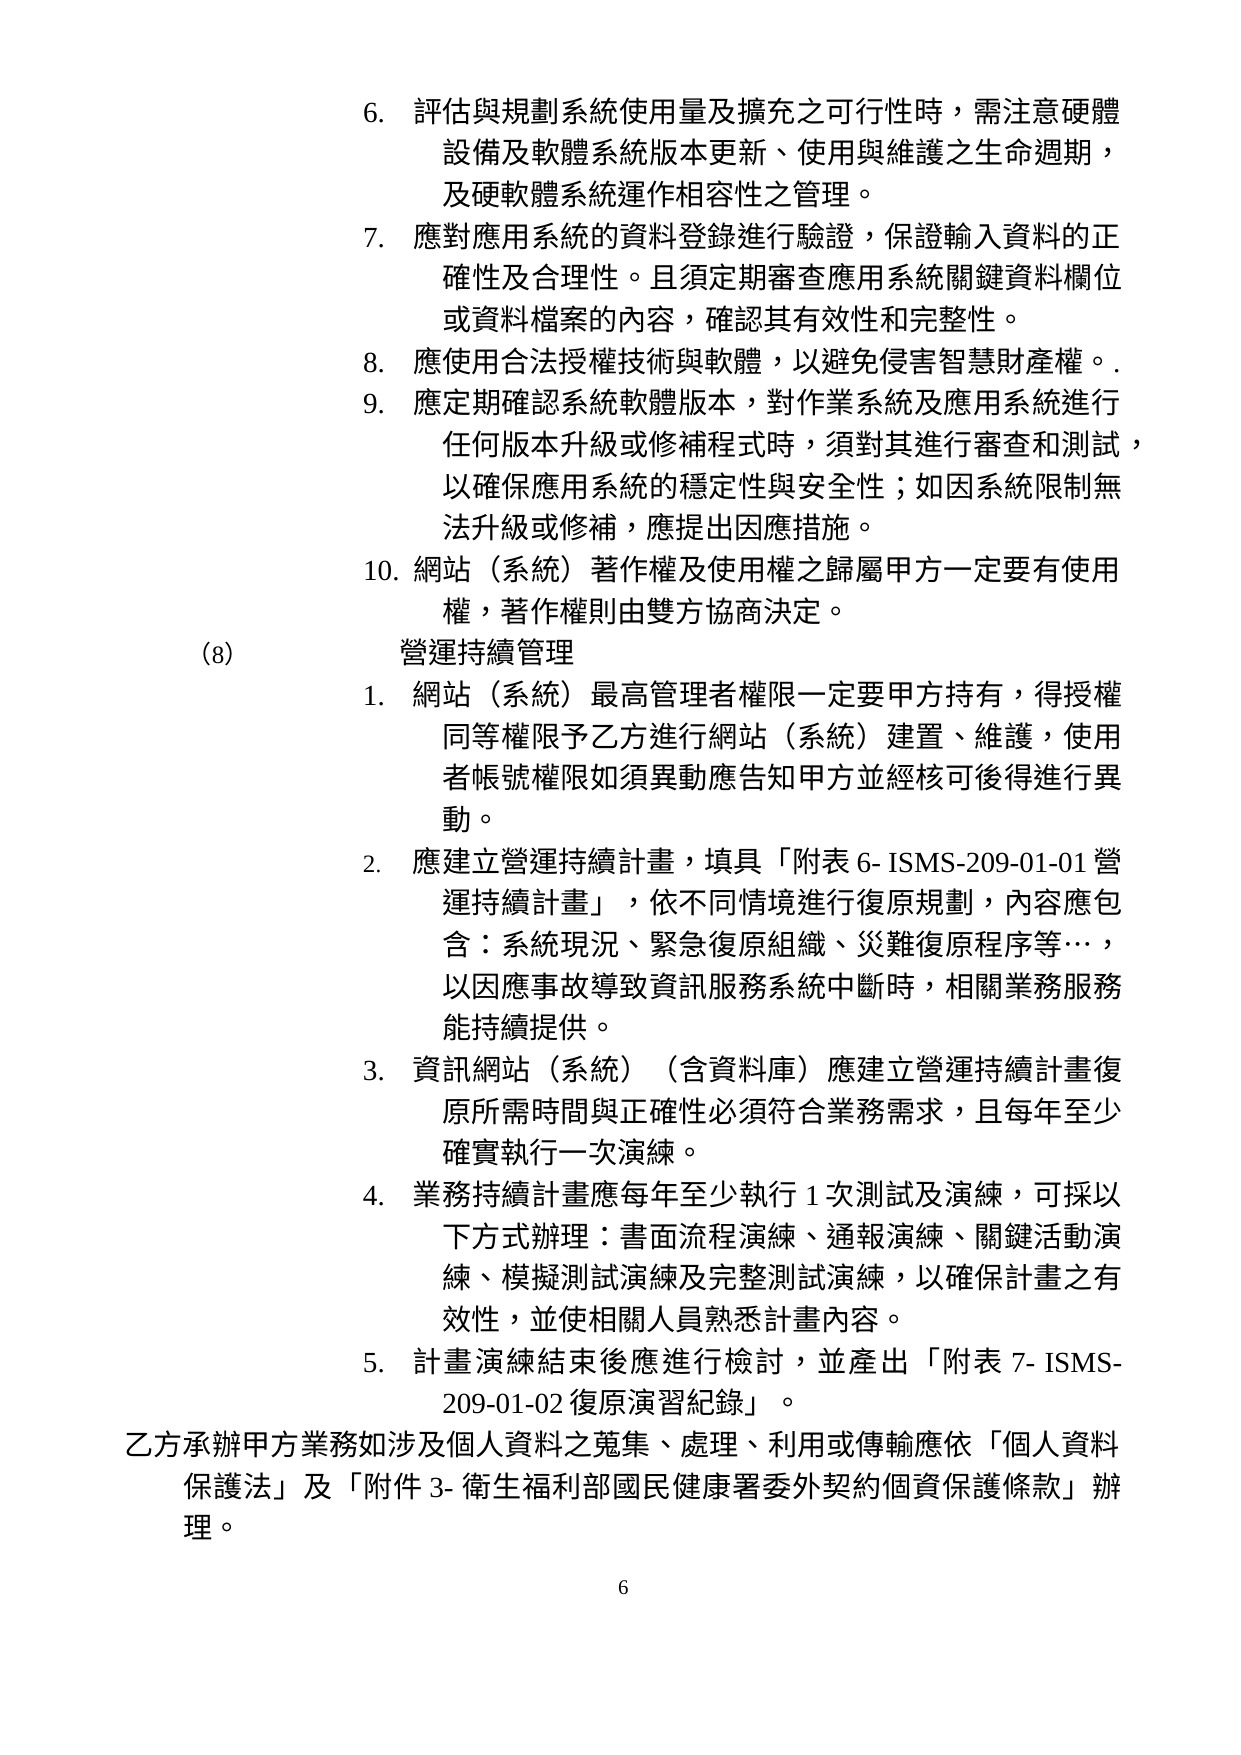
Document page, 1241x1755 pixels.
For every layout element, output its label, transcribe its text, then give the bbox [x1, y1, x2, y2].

list 營運持續管理 [187, 630, 1122, 672]
list 應對應用系統的資料登錄進行驗證，保證輸入資料的正確性及合理性。且須定期審查應用系統關鍵資料欄位或資料檔案的內容，確認其有效性和完整性。 [363, 214, 1122, 339]
list 應定期確認系統軟體版本，對作業系統及應用系統進行任何版本升級或修補程式時，須對其進行審查和測試，以確保應用系統的穩定性與安全性；如因系統限制無法升級或修補，應提出因應措施。 [363, 380, 1122, 547]
text 乙方承辦甲方業務如涉及個人資料之蒐集、處理、利用或傳輸應依「個人資料保護法」及「附件3- 衛生福利部國民健康署委外契約個資保護條款」辦理。 [124, 1422, 1122, 1547]
list 評估與規劃系統使用量及擴充之可行性時，需注意硬體設備及軟體系統版本更新、使用與維護之生命週期，及硬軟體系統運作相容性之管理。 [363, 89, 1122, 214]
list 網站（系統）著作權及使用權之歸屬甲方一定要有使用權，著作權則由雙方協商決定。 [363, 547, 1122, 630]
list 資訊網站（系統）（含資料庫）應建立營運持續計畫復原所需時間與正確性必須符合業務需求，且每年至少確實執行一次演練。 [363, 1047, 1122, 1172]
list 應使用合法授權技術與軟體，以避免侵害智慧財產權。. [363, 339, 1122, 380]
list 計畫演練結束後應進行檢討，並產出「附表7- ISMS-209-01-02復原演習紀錄」。 [363, 1339, 1122, 1422]
list 應建立營運持續計畫，填具「附表6- ISMS-209-01-01營運持續計畫」，依不同情境進行復原規劃，內容應包含：系統現況、緊急復原組織、災難復原程序等…，以因應事故導致資訊服務系統中斷時，相關業務服務能持續提供。 [363, 839, 1122, 1047]
list 網站（系統）最高管理者權限一定要甲方持有，得授權同等權限予乙方進行網站（系統）建置、維護，使用者帳號權限如須異動應告知甲方並經核可後得進行異動。 [363, 672, 1122, 839]
list 業務持續計畫應每年至少執行1次測試及演練，可採以下方式辦理：書面流程演練、通報演練、關鍵活動演練、模擬測試演練及完整測試演練，以確保計畫之有效性，並使相關人員熟悉計畫內容。 [363, 1172, 1122, 1339]
